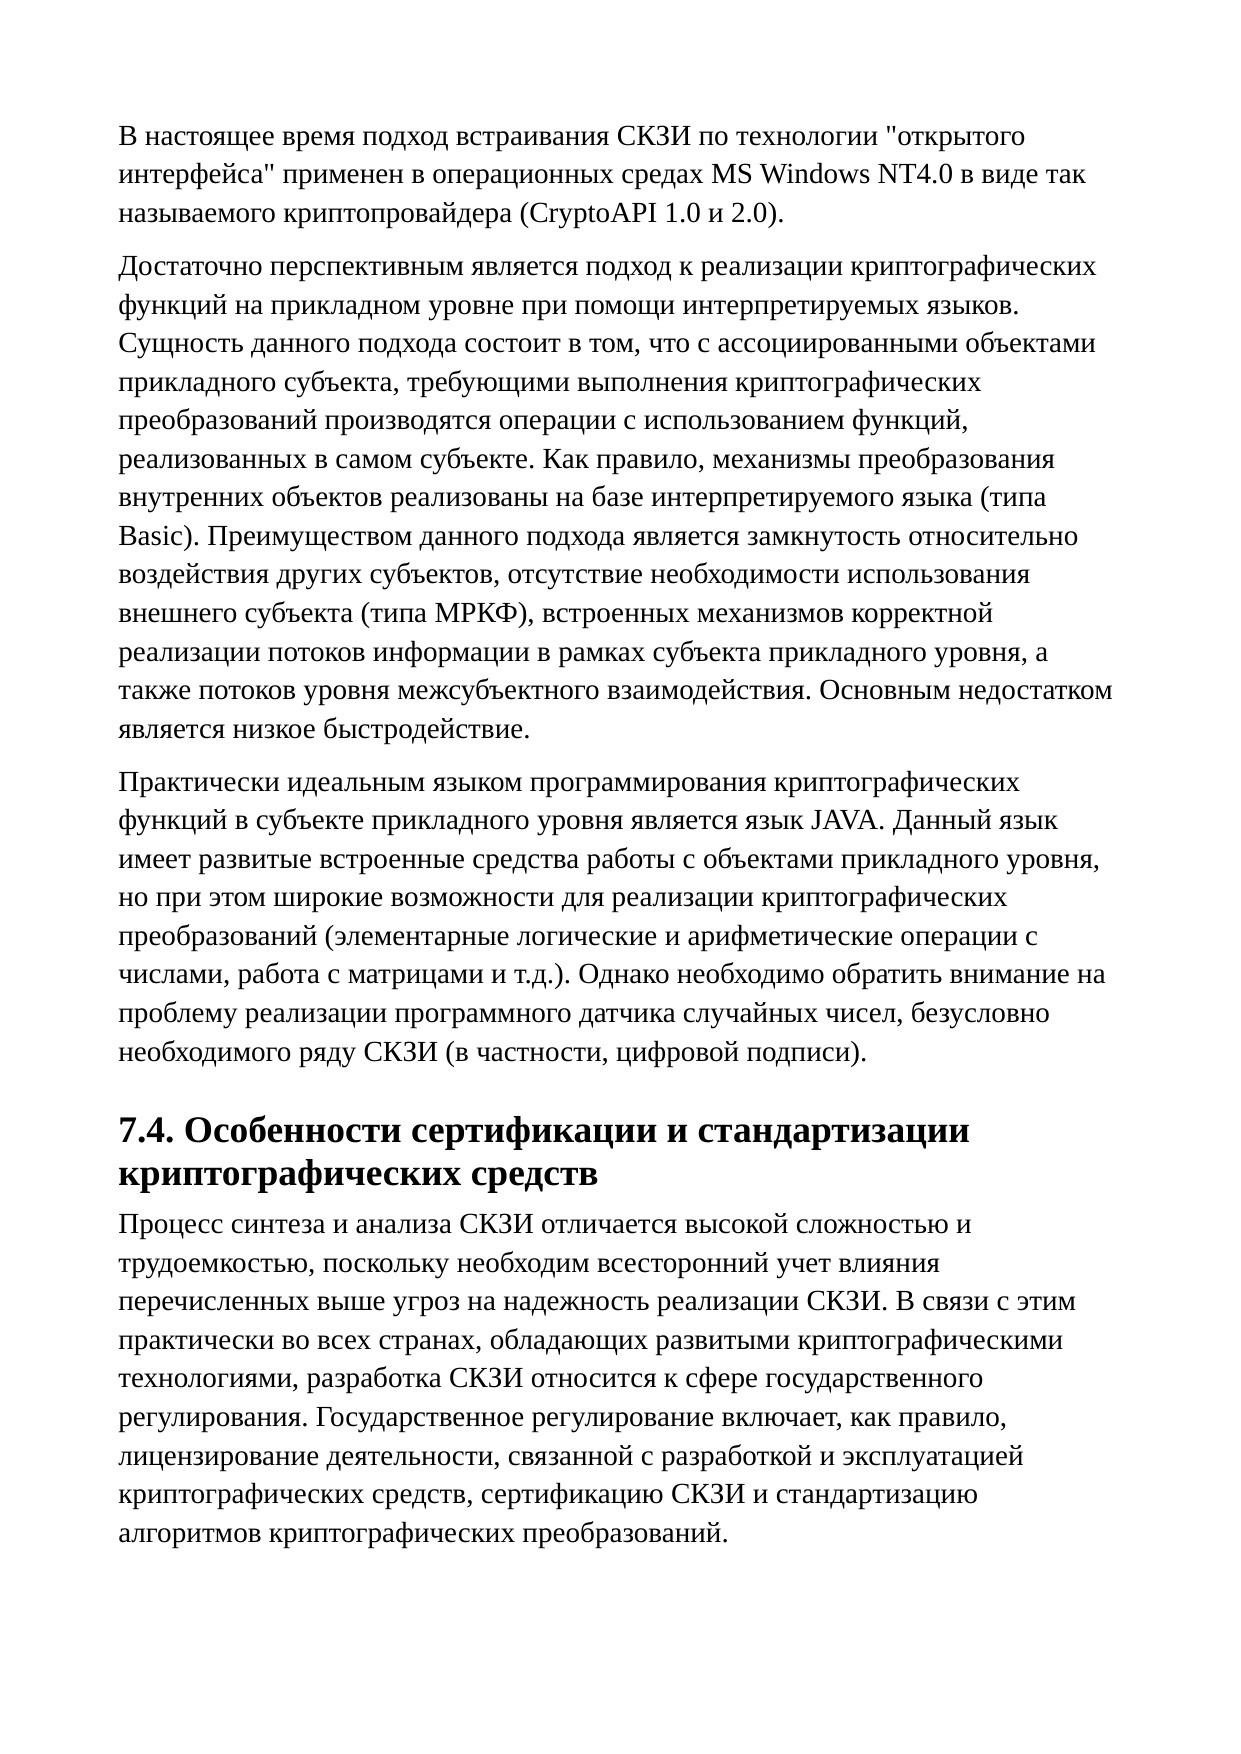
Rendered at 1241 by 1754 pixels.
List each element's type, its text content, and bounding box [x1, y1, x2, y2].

text В настоящее время подход встраивания СКЗИ по технологии "открытого интерфейса" применен в операционных средах MS Windows NT4.0 в виде так называемого криптопровайдера (CryptoAPI 1.0 и 2.0). [118, 118, 1122, 229]
text Процесс синтеза и анализа СКЗИ отличается высокой сложностью и трудоемкостью, поскольку необходим всесторонний учет влияния перечисленных выше угроз на надежность реализации СКЗИ. В связи с этим практически во всех странах, обладающих развитыми криптографическими технологиями, разработка СКЗИ относится к сфере государственного регулирования. Государственное регулирование включает, как правило, лицензирование деятельности, связанной с разработкой и эксплуатацией криптографических средств, сертификацию СКЗИ и стандартизацию алгоритмов криптографических преобразований. [118, 1206, 1122, 1548]
subtitle 7.4. Особенности сертификации и стандартизации криптографических средств [118, 1108, 1122, 1194]
text Практически идеальным языком программирования криптографических функций в субъекте прикладного уровня является язык JAVA. Данный язык имеет развитые встроенные средства работы с объектами прикладного уровня, но при этом широкие возможности для реализации криптографических преобразований (элементарные логические и арифметические операции с числами, работа с матрицами и т.д.). Однако необходимо обратить внимание на проблему реализации программного датчика случайных чисел, безусловно необходимого ряду СКЗИ (в частности, цифровой подписи). [118, 764, 1122, 1067]
text Достаточно перспективным является подход к реализации криптографических функций на прикладном уровне при помощи интерпретируемых языков. Сущность данного подхода состоит в том, что с ассоциированными объектами прикладного субъекта, требующими выполнения криптографических преобразований производятся операции с использованием функций, реализованных в самом субъекте. Как правило, механизмы преобразования внутренних объектов реализованы на базе интерпретируемого языка (типа Basic). Преимуществом данного подхода является замкнутость относительно воздействия других субъектов, отсутствие необходимости использования внешнего субъекта (типа МРКФ), встроенных механизмов корректной реализации потоков информации в рамках субъекта прикладного уровня, а также потоков уровня межсубъектного взаимодействия. Основным недостатком является низкое быстродействие. [118, 248, 1122, 744]
